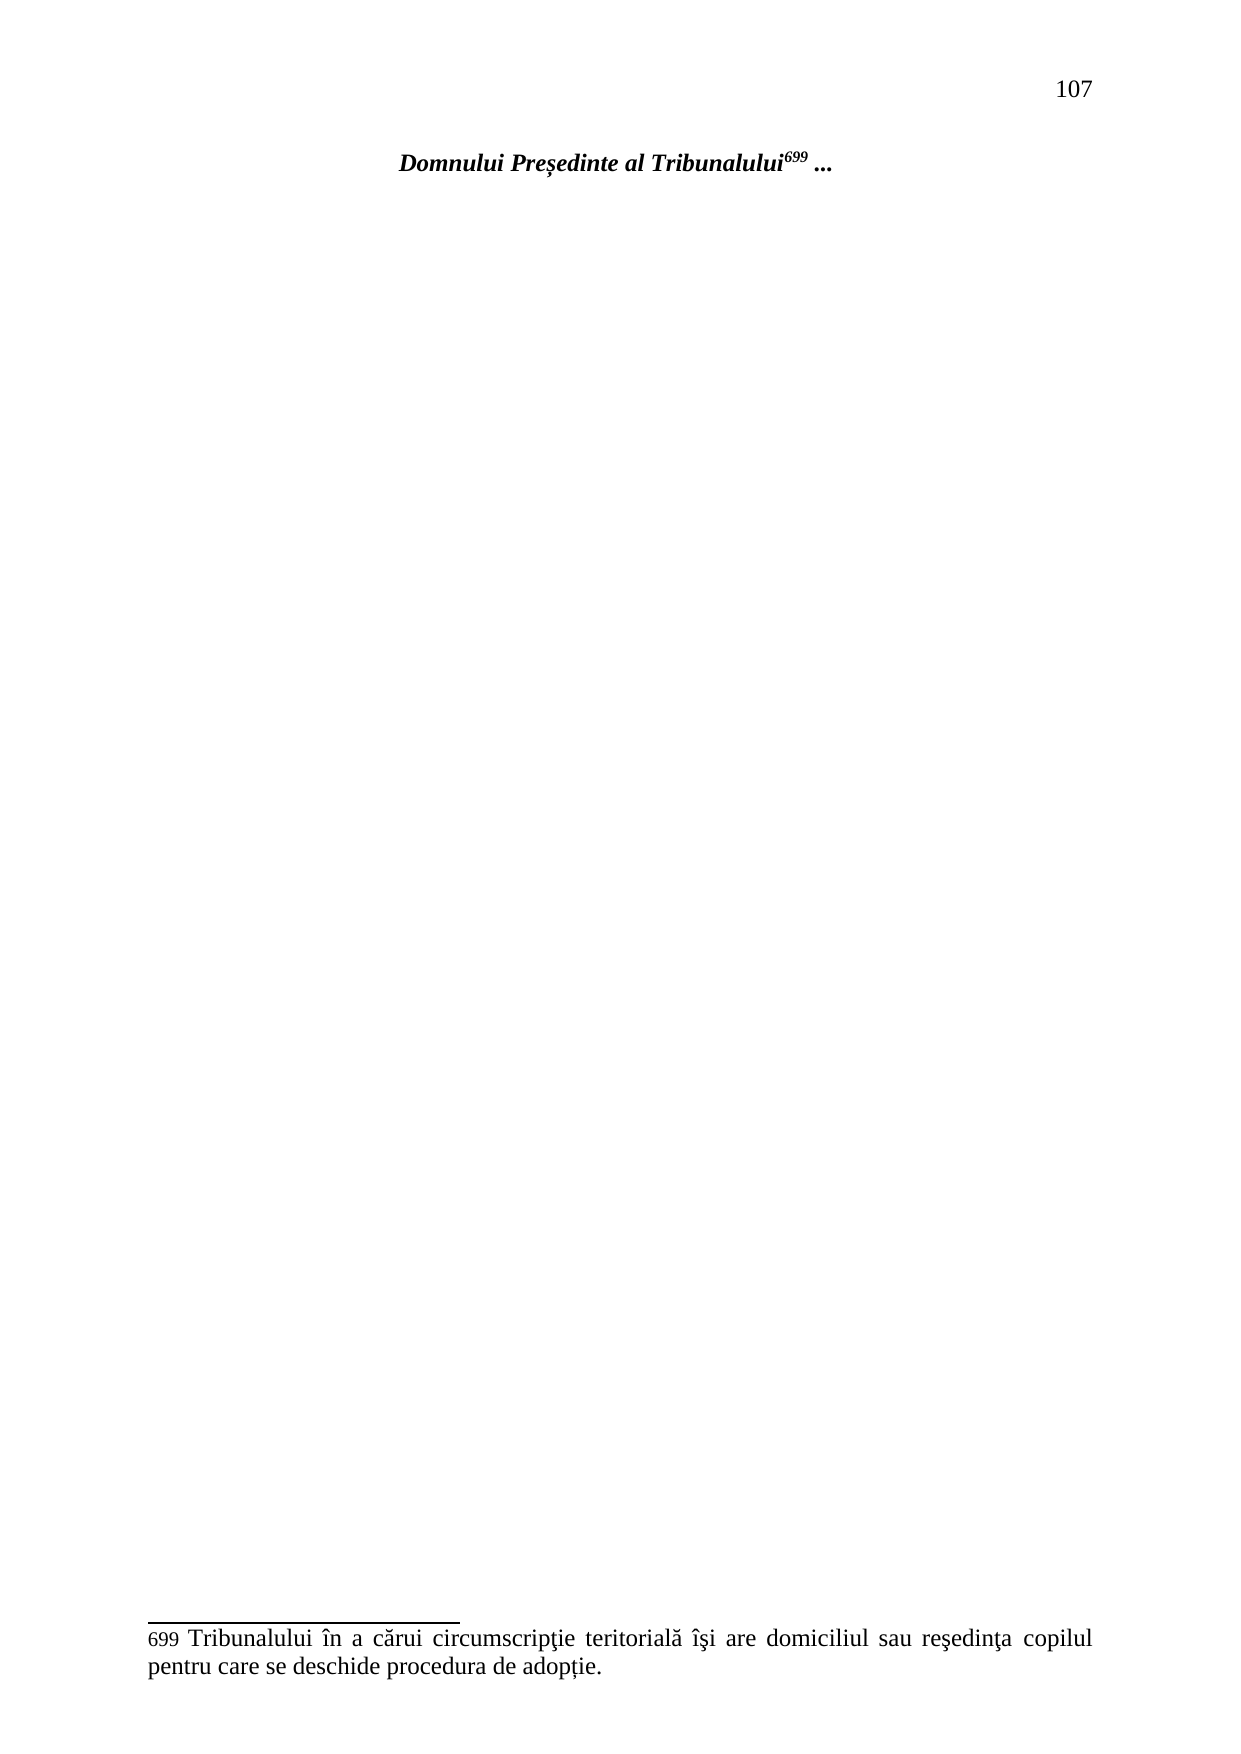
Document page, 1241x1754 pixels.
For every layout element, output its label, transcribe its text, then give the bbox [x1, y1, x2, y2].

text Domnului Președinte al Tribunalului ... [159, 148, 1081, 176]
text Tribunalului în a cărui circumscripţie teritorială îşi are domiciliul sau reşedinţa copilul pentru care se deschide procedura de adopție. [148, 1623, 1093, 1680]
